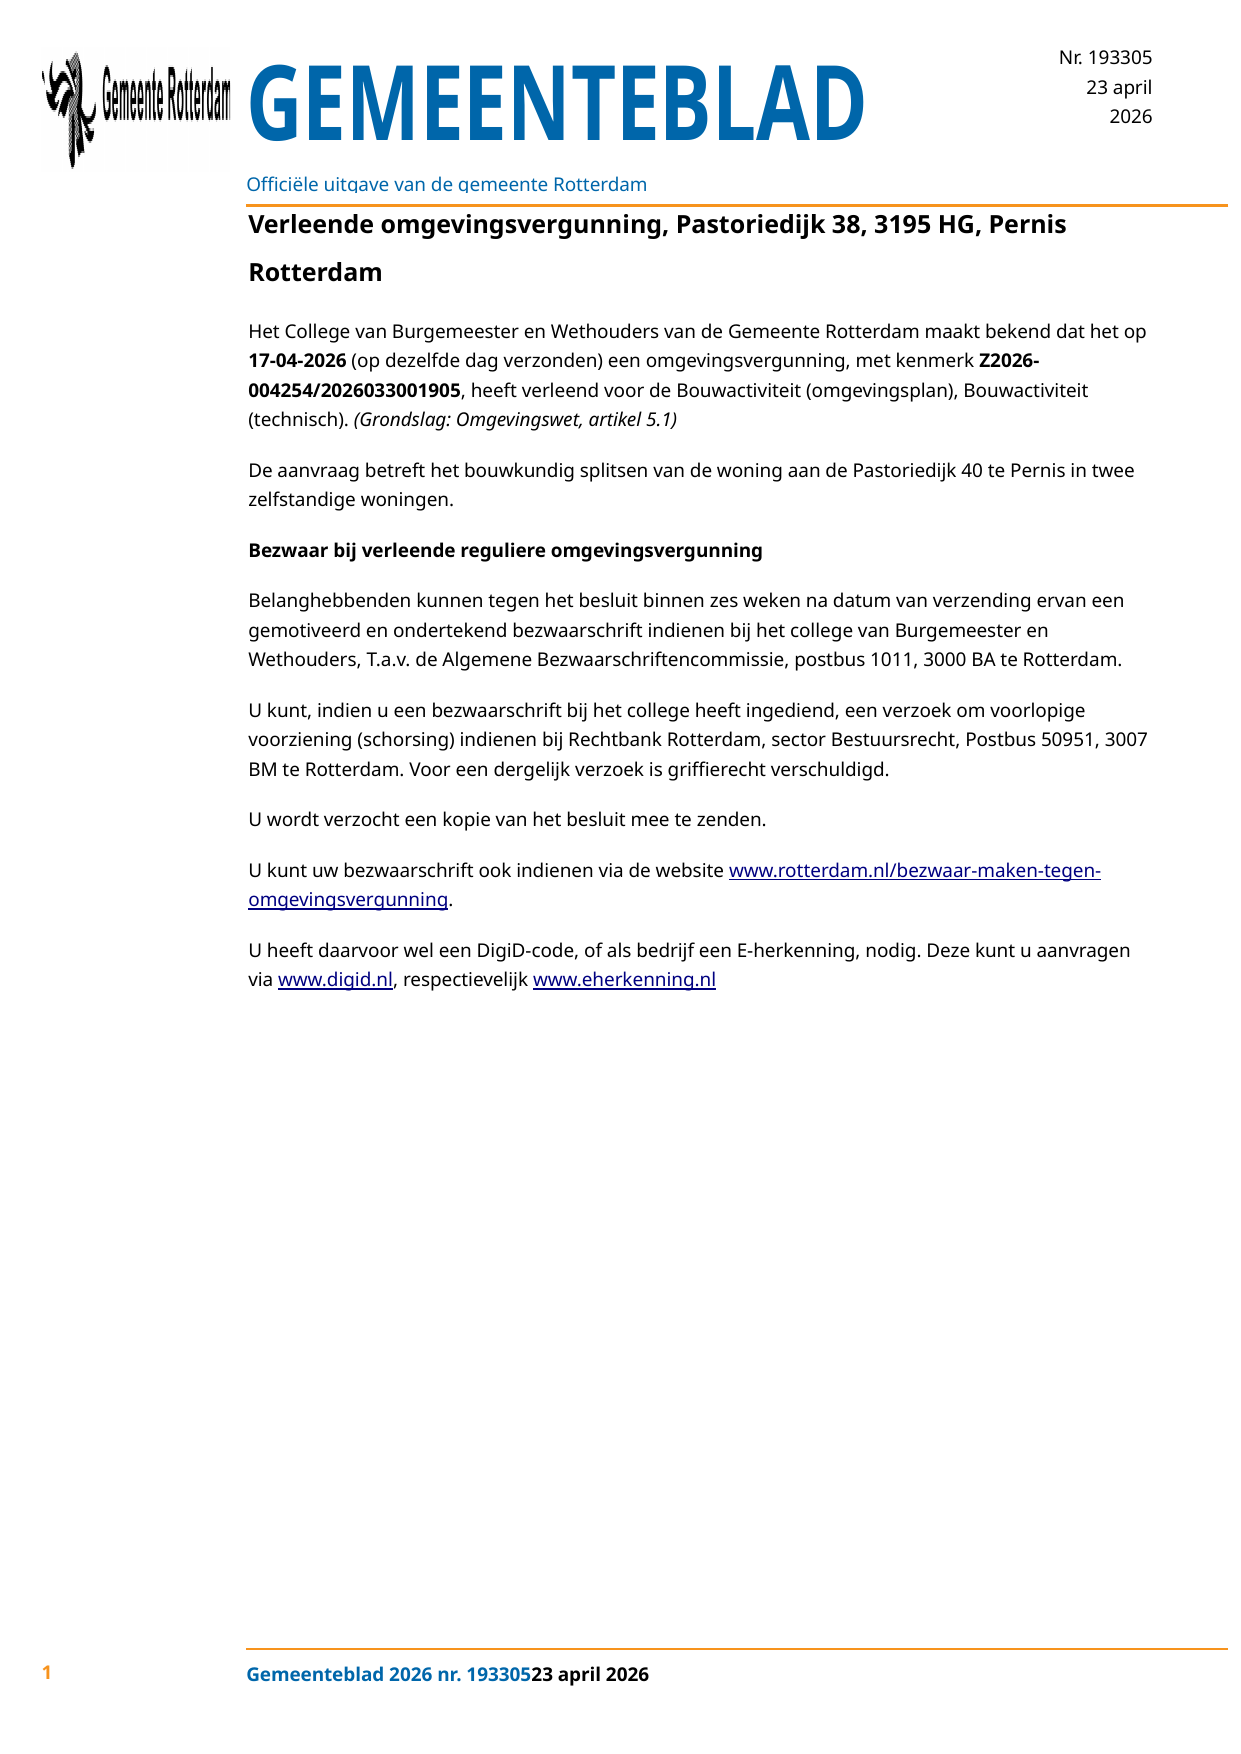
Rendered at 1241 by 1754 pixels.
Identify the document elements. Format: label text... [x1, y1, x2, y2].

text Het College van Burgemeester en Wethouders van de Gemeente Rotterdam maakt bekend dat het op 17-04-2026 (op dezelfde dag verzonden) een omgevingsvergunning, met kenmerk Z2026-004254/2026033001905, heeft verleend voor de Bouwactiviteit (omgevingsplan), Bouwactiviteit (technisch). (Grondslag: Omgevingswet, artikel 5.1) [248, 318, 1152, 432]
text De aanvraag betreft het bouwkundig splitsen van de woning aan de Pastoriedijk 40 te Pernis in twee zelfstandige woningen. [248, 457, 1152, 512]
text U wordt verzocht een kopie van het besluit mee te zenden. [248, 807, 1152, 832]
text Belanghebbenden kunnen tegen het besluit binnen zes weken na datum van verzending ervan een gemotiveerd en ondertekend bezwaarschrift indienen bij het college van Burgemeester en Wethouders, T.a.v. de Algemene Bezwaarschriftencommissie, postbus 1011, 3000 BA te Rotterdam. [248, 587, 1152, 672]
text U kunt, indien u een bezwaarschrift bij het college heeft ingediend, een verzoek om voorlopige voorziening (schorsing) indienen bij Rechtbank Rotterdam, sector Bestuursrecht, Postbus 50951, 3007 BM te Rotterdam. Voor een dergelijk verzoek is griffierecht verschuldigd. [248, 697, 1152, 782]
text Verleende omgevingsvergunning, Pastoriedijk 38, 3195 HG, Pernis Rotterdam [248, 207, 1152, 288]
picture [41, 47, 231, 172]
text U kunt uw bezwaarschrift ook indienen via de website www.rotterdam.nl/bezwaar-maken-tegen-omgevingsvergunning. [248, 857, 1152, 912]
text U heeft daarvoor wel een DigiD-code, of als bedrijf een E-herkenning, nodig. Deze kunt u aanvragen via www.digid.nl, respectievelijk www.eherkenning.nl [248, 937, 1152, 992]
text Bezwaar bij verleende reguliere omgevingsvergunning [248, 537, 1152, 563]
